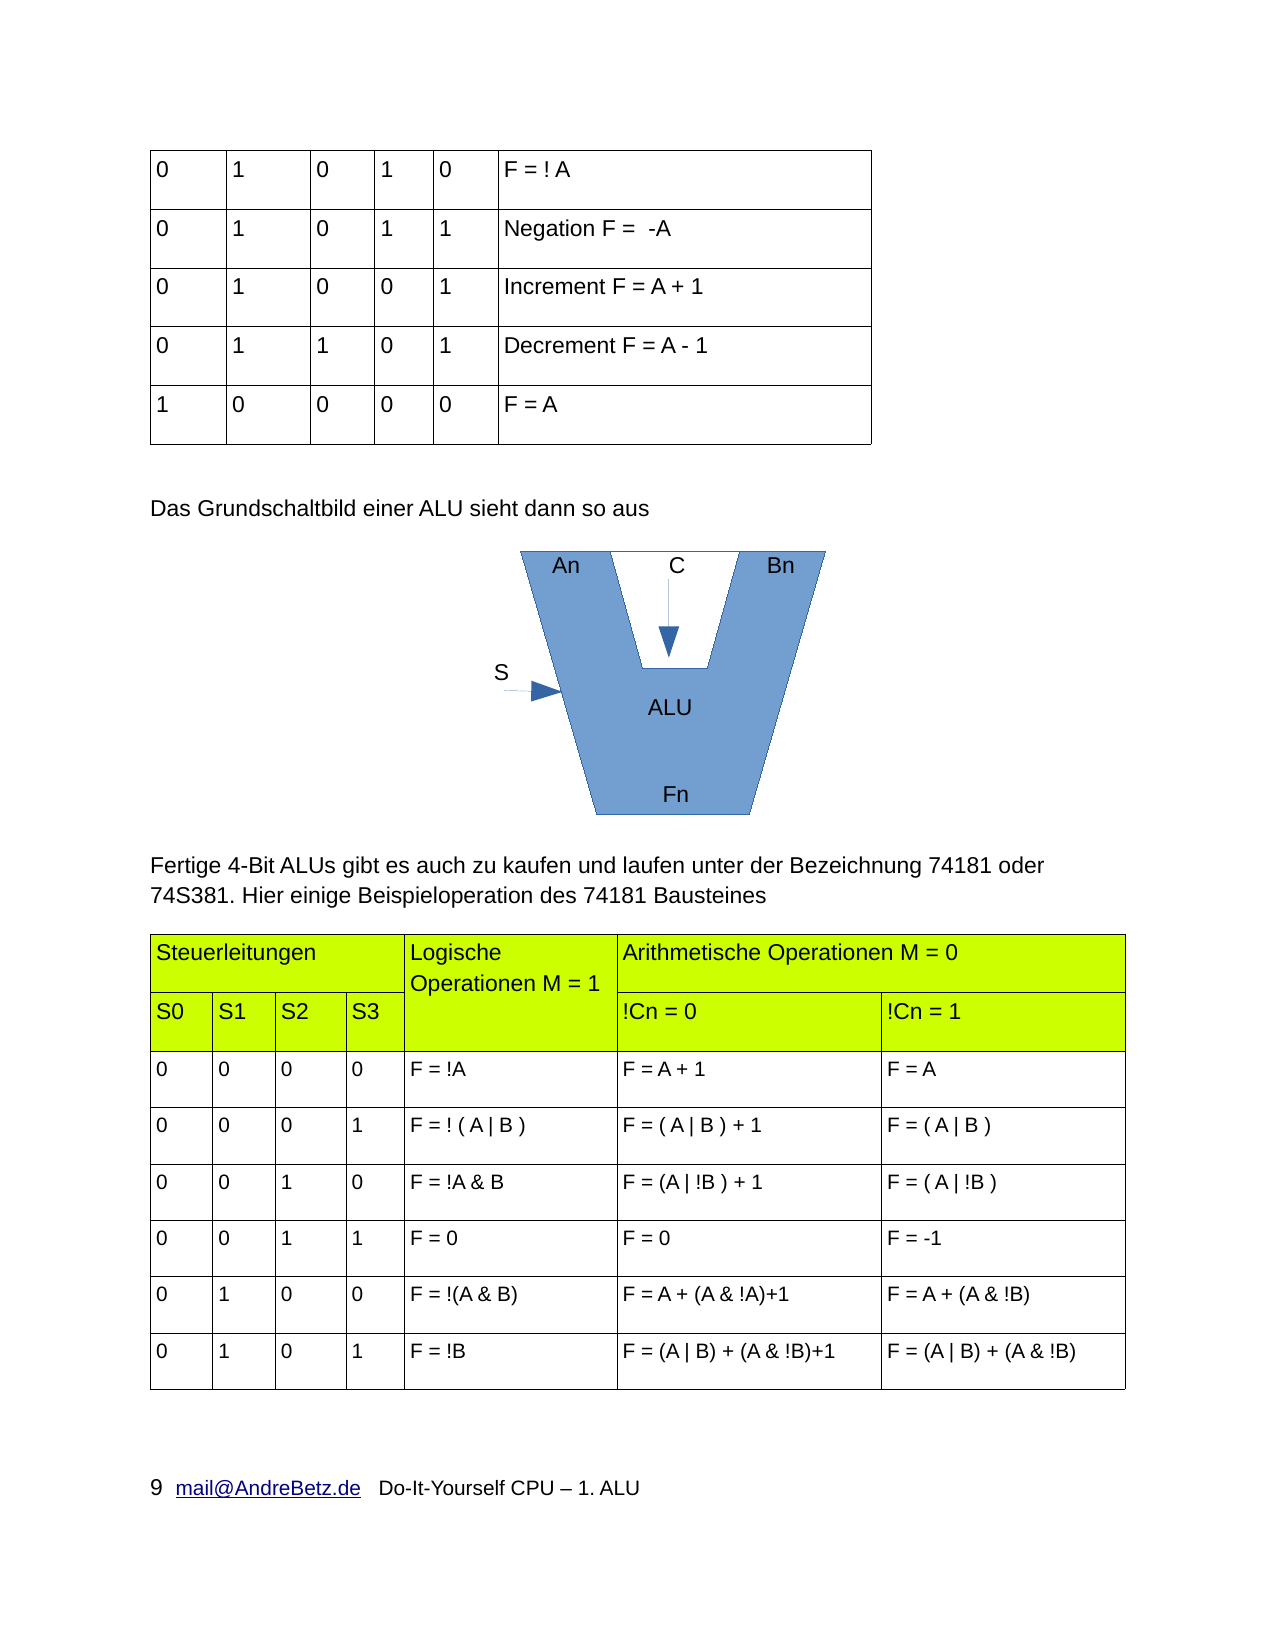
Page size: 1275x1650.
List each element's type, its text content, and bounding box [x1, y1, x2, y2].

table_cell 0 [434, 151, 498, 209]
table_header Steuerleitungen [151, 935, 404, 992]
table_cell F = ( A | B ) + 1 [618, 1108, 881, 1164]
table_cell 1 [213, 1334, 275, 1389]
table_cell 1 [434, 210, 498, 267]
table_cell 0 [151, 327, 226, 385]
table_cell 1 [347, 1221, 404, 1276]
table_header Logische Operationen M = 1 [405, 935, 617, 1051]
table_cell 0 [276, 1334, 346, 1389]
table_cell 0 [276, 1108, 346, 1164]
table_cell F = ( A | !B ) [882, 1165, 1125, 1220]
table_cell 0 [347, 1052, 404, 1107]
table_cell F = A + (A & !B) [882, 1277, 1125, 1333]
table_cell 0 [151, 269, 226, 326]
table_cell F = !(A & B) [405, 1277, 617, 1333]
table_cell 0 [375, 269, 433, 326]
table_cell 1 [347, 1334, 404, 1389]
table_cell F = A + 1 [618, 1052, 881, 1107]
table_cell Increment F = A + 1 [499, 269, 871, 326]
table_cell S1 [213, 993, 275, 1051]
table_cell F = (A | !B ) + 1 [618, 1165, 881, 1220]
table_cell 1 [276, 1221, 346, 1276]
table_cell 0 [213, 1165, 275, 1220]
table_cell 0 [151, 151, 226, 209]
table_cell !Cn = 0 [618, 993, 881, 1051]
table_cell 1 [347, 1108, 404, 1164]
text Das Grundschaltbild einer ALU sieht dann so aus [150, 495, 1125, 521]
table_cell F = !A & B [405, 1165, 617, 1220]
table_cell 0 [151, 210, 226, 267]
table_cell 0 [311, 269, 374, 326]
table_cell 1 [227, 269, 310, 326]
table_cell S3 [347, 993, 404, 1051]
table_cell 0 [213, 1221, 275, 1276]
table_cell F = A + (A & !A)+1 [618, 1277, 881, 1333]
table_cell 0 [311, 151, 374, 209]
table_cell 0 [347, 1277, 404, 1333]
table_cell F = (A | B) + (A & !B) [882, 1334, 1125, 1389]
table_cell !Cn = 1 [882, 993, 1125, 1051]
table_cell 0 [375, 386, 433, 444]
table_cell F = -1 [882, 1221, 1125, 1276]
table_cell F = A [499, 386, 871, 444]
table_header Arithmetische Operationen M = 0 [618, 935, 1125, 992]
table_cell 0 [151, 1165, 212, 1220]
table_cell Negation F = -A [499, 210, 871, 267]
table_cell 1 [276, 1165, 346, 1220]
table_cell 0 [311, 386, 374, 444]
text Fertige 4-Bit ALUs gibt es auch zu kaufen und laufen unter der Bezeichnung 74181 oder 74S381. Hier einige Beispieloperation des 74181 Bausteines [150, 852, 1125, 909]
table_cell 0 [375, 327, 433, 385]
table_cell F = !A [405, 1052, 617, 1107]
table_cell 0 [151, 1221, 212, 1276]
table_cell 0 [213, 1052, 275, 1107]
table_cell 1 [434, 327, 498, 385]
table_cell S2 [276, 993, 346, 1051]
table_cell 0 [151, 1052, 212, 1107]
table_cell 1 [227, 210, 310, 267]
table_cell 0 [347, 1165, 404, 1220]
table_cell 0 [227, 386, 310, 444]
table_cell 1 [227, 327, 310, 385]
table_cell F = !B [405, 1334, 617, 1389]
table_cell S0 [151, 993, 212, 1051]
table_cell F = 0 [618, 1221, 881, 1276]
table_cell F = ( A | B ) [882, 1108, 1125, 1164]
table_cell F = ! ( A | B ) [405, 1108, 617, 1164]
table_cell 1 [311, 327, 374, 385]
table_cell F = A [882, 1052, 1125, 1107]
table_cell 1 [375, 210, 433, 267]
table_cell F = 0 [405, 1221, 617, 1276]
table_cell 1 [151, 386, 226, 444]
table_cell Decrement F = A - 1 [499, 327, 871, 385]
table_cell 1 [375, 151, 433, 209]
table_cell 0 [276, 1277, 346, 1333]
table_cell 0 [151, 1277, 212, 1333]
table_cell F = ! A [499, 151, 871, 209]
table_cell 1 [434, 269, 498, 326]
table_cell 1 [213, 1277, 275, 1333]
table_cell 0 [276, 1052, 346, 1107]
table_cell F = (A | B) + (A & !B)+1 [618, 1334, 881, 1389]
table_cell 0 [311, 210, 374, 267]
table_cell 0 [434, 386, 498, 444]
table_cell 1 [227, 151, 310, 209]
table_cell 0 [213, 1108, 275, 1164]
table_cell 0 [151, 1108, 212, 1164]
table_cell 0 [151, 1334, 212, 1389]
